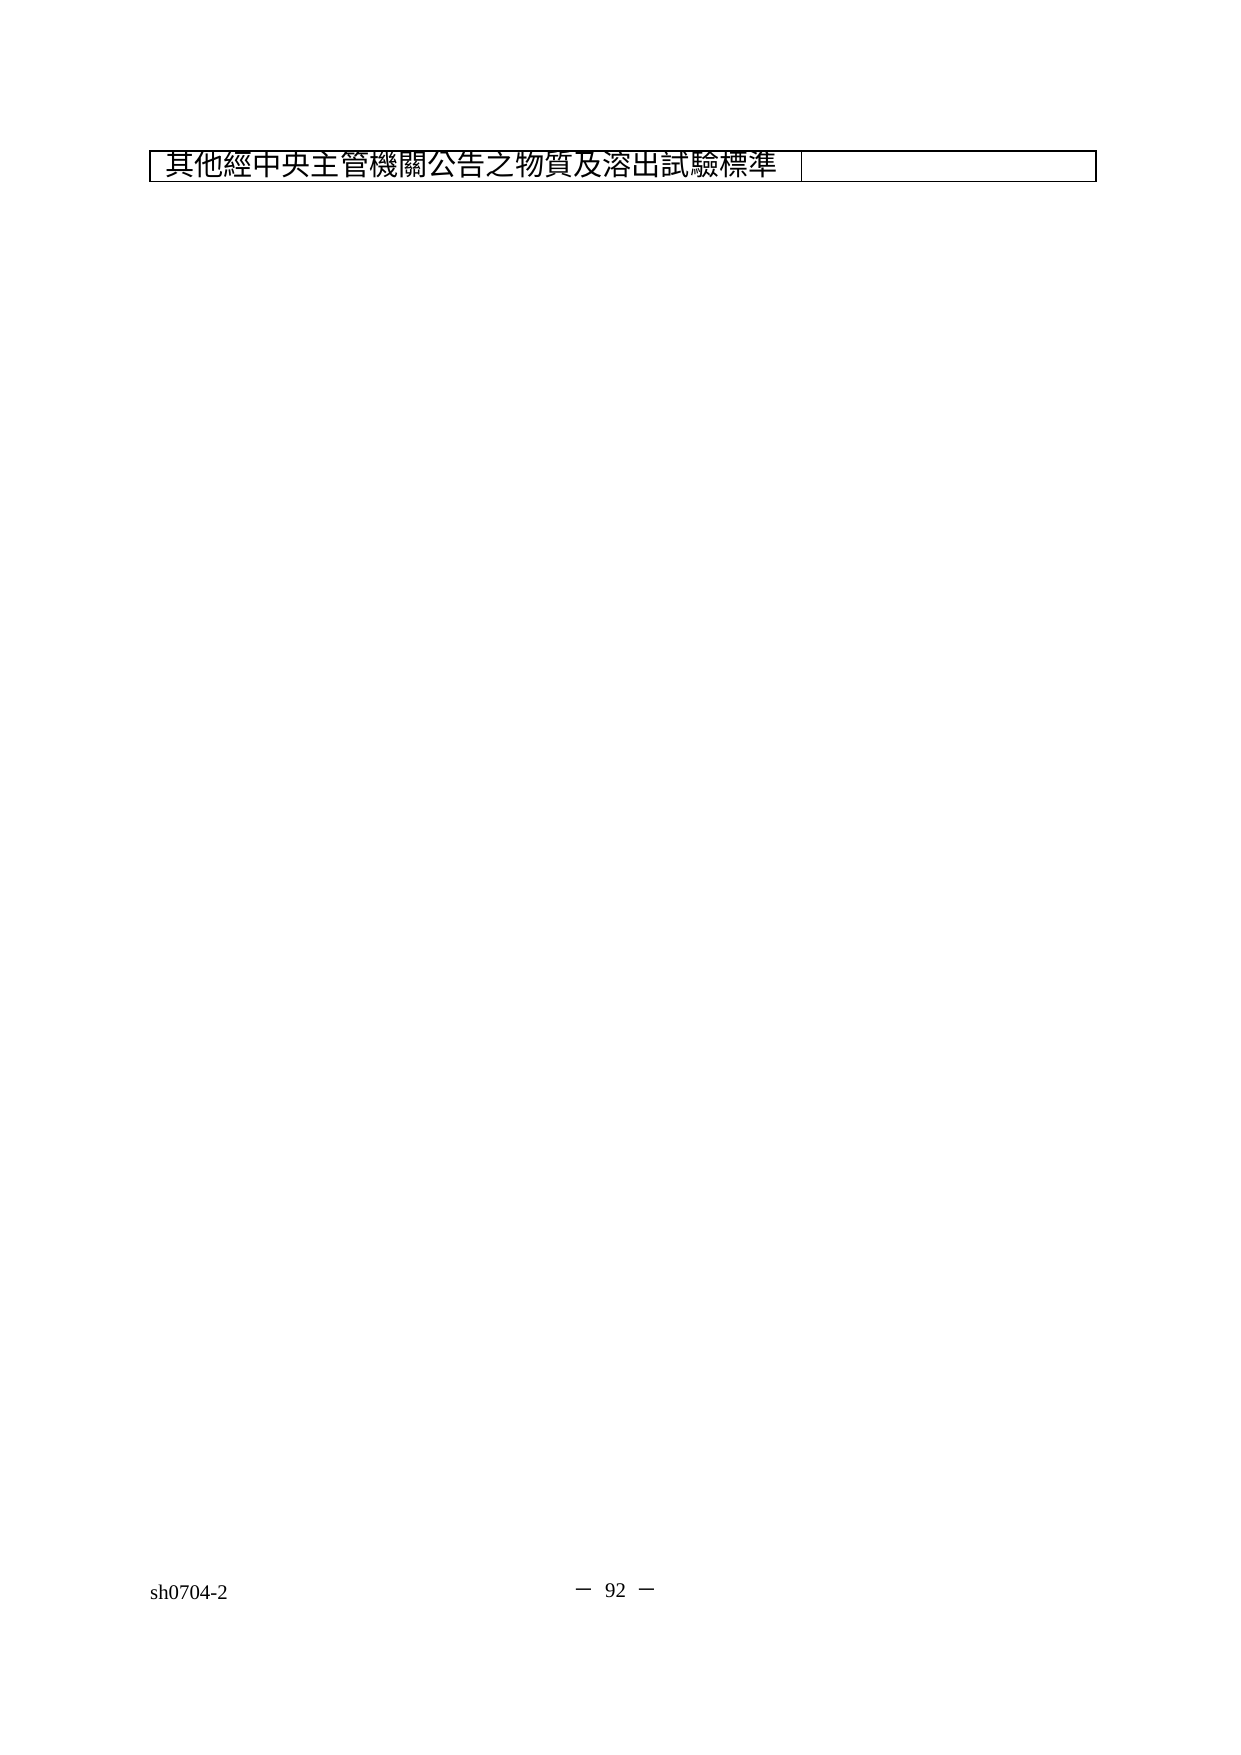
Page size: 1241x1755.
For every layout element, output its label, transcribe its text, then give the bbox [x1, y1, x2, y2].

table_cell [802, 152, 1095, 181]
table_cell 其他經中央主管機關公告之物質及溶出試驗標準 [151, 152, 801, 181]
